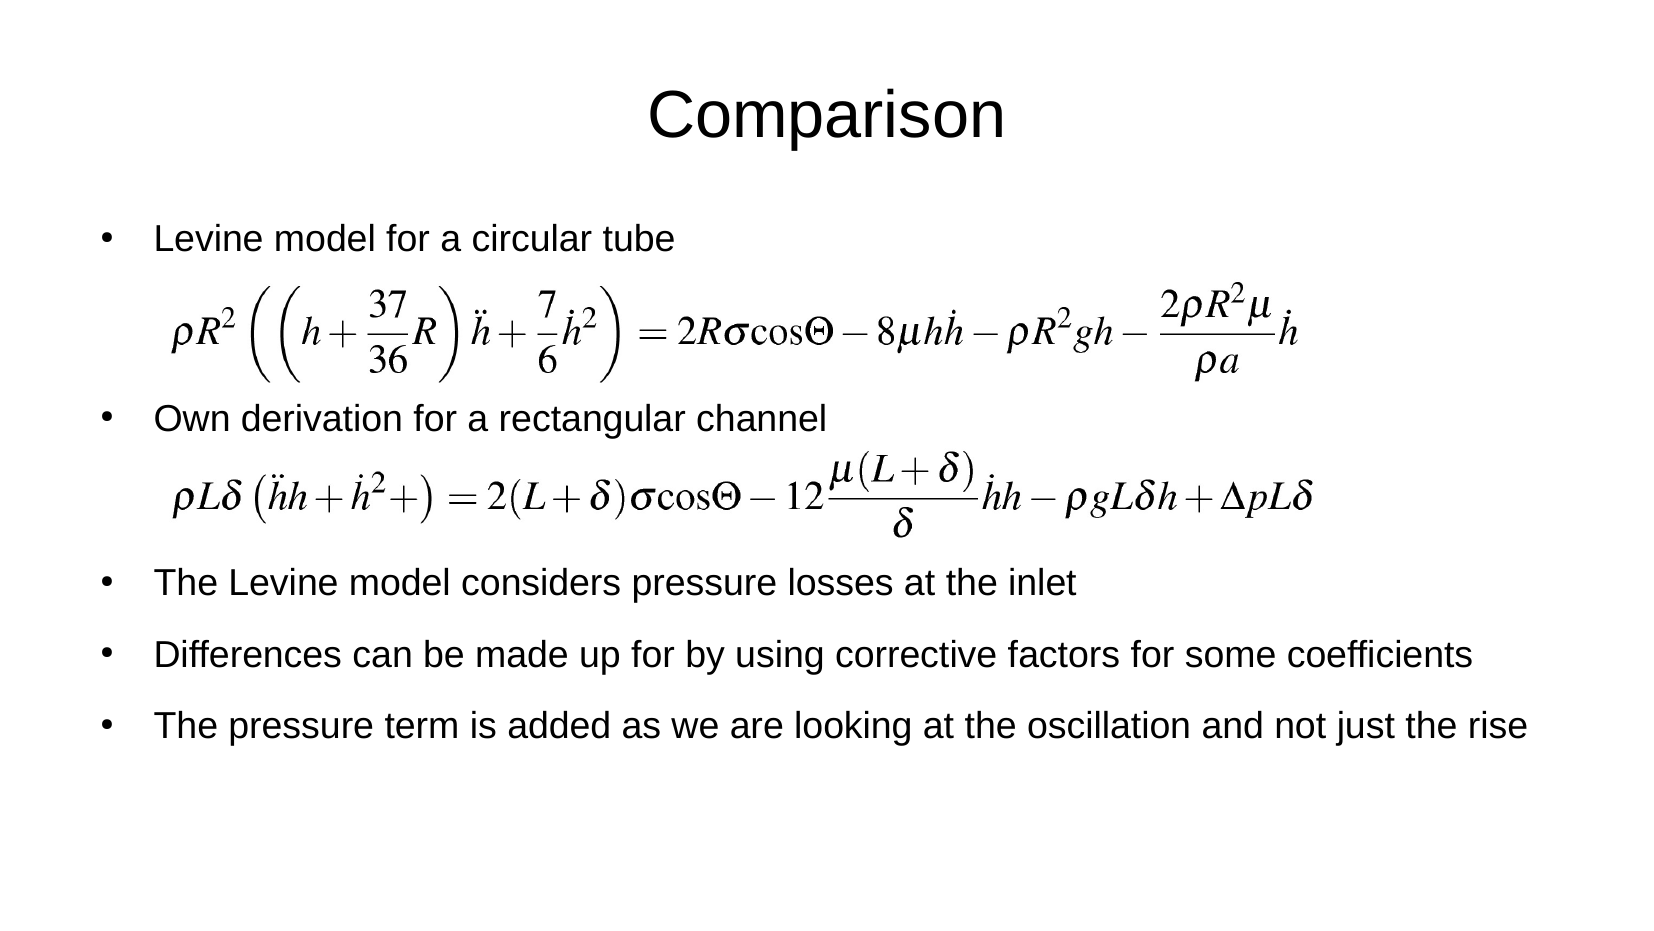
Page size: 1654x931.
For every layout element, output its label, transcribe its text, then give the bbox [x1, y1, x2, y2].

picture [165, 448, 1321, 541]
list Levine model for a circular tube Own derivation for a rectangular channel The Levine model considers pressure losses at the inlet Differences can be made up for by using corrective factors for some coefficients The pressure term is added as we are looking at the oscillation and not just the rise [82, 217, 1571, 758]
picture [165, 279, 1309, 384]
title Comparison [82, 37, 1571, 193]
